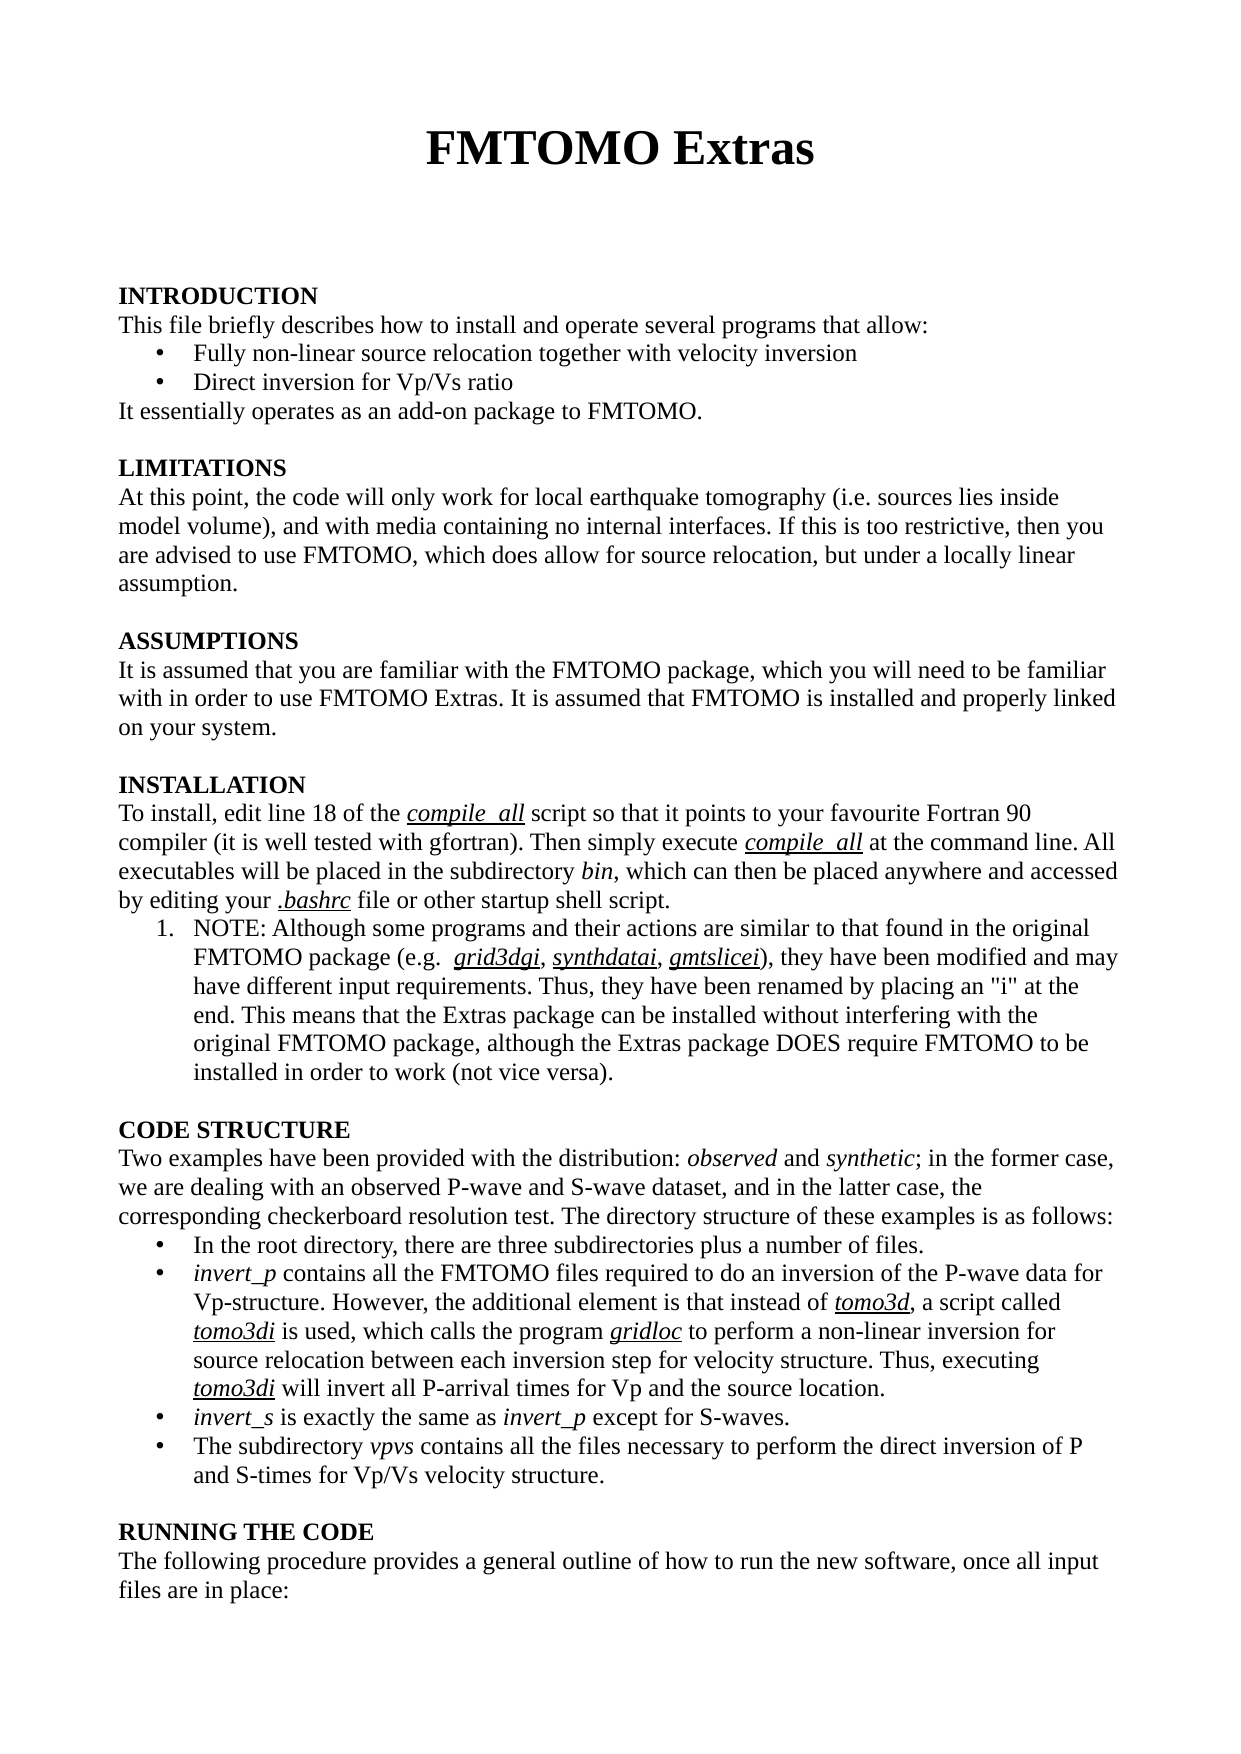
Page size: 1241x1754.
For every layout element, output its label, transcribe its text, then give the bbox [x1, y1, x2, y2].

list NOTE: Although some programs and their actions are similar to that found in the original FMTOMO package (e.g. grid3dgi, synthdatai, gmtslicei), they have been modified and may have different input requirements. Thus, they have been renamed by placing an "i" at the end. This means that the Extras package can be installed without interfering with the original FMTOMO package, although the Extras package DOES require FMTOMO to be installed in order to work (not vice versa). [156, 913, 1122, 1086]
text FMTOMO Extras [118, 118, 1122, 176]
text To install, edit line 18 of the compile_all script so that it points to your favourite Fortran 90 compiler (it is well tested with gfortran). Then simply execute compile_all at the command line. All executables will be placed in the subdirectory bin, which can then be placed anywhere and accessed by editing your .bashrc file or other startup shell script. [118, 798, 1122, 913]
list The subdirectory vpvs contains all the files necessary to perform the direct inversion of P and S-times for Vp/Vs velocity structure. [156, 1431, 1122, 1488]
text At this point, the code will only work for local earthquake tomography (i.e. sources lies inside model volume), and with media containing no internal interfaces. If this is too restrictive, then you are advised to use FMTOMO, which does allow for source relocation, but under a locally linear assumption. [118, 482, 1122, 597]
list In the root directory, there are three subdirectories plus a number of files. [156, 1230, 1122, 1258]
text RUNNING THE CODE [118, 1517, 1122, 1546]
list invert_p contains all the FMTOMO files required to do an inversion of the P-wave data for Vp-structure. However, the additional element is that instead of tomo3d, a script called tomo3di is used, which calls the program gridloc to perform a non-linear inversion for source relocation between each inversion step for velocity structure. Thus, executing tomo3di will invert all P-arrival times for Vp and the source location. [156, 1258, 1122, 1402]
text Two examples have been provided with the distribution: observed and synthetic; in the former case, we are dealing with an observed P-wave and S-wave dataset, and in the latter case, the corresponding checkerboard resolution test. The directory structure of these examples is as follows: [118, 1143, 1122, 1230]
text It is assumed that you are familiar with the FMTOMO package, which you will need to be familiar with in order to use FMTOMO Extras. It is assumed that FMTOMO is installed and properly linked on your system. [118, 655, 1122, 741]
text It essentially operates as an add-on package to FMTOMO. [118, 396, 1122, 425]
list invert_s is exactly the same as invert_p except for S-waves. [156, 1402, 1122, 1431]
text CODE STRUCTURE [118, 1115, 1122, 1143]
list Fully non-linear source relocation together with velocity inversion [156, 338, 1122, 367]
text This file briefly describes how to install and operate several programs that allow: [118, 310, 1122, 338]
text INSTALLATION [118, 770, 1122, 798]
text LIMITATIONS [118, 453, 1122, 482]
text ASSUMPTIONS [118, 626, 1122, 655]
text The following procedure provides a general outline of how to run the new software, once all input files are in place: [118, 1546, 1122, 1603]
text INTRODUCTION [118, 281, 1122, 310]
list Direct inversion for Vp/Vs ratio [156, 367, 1122, 396]
